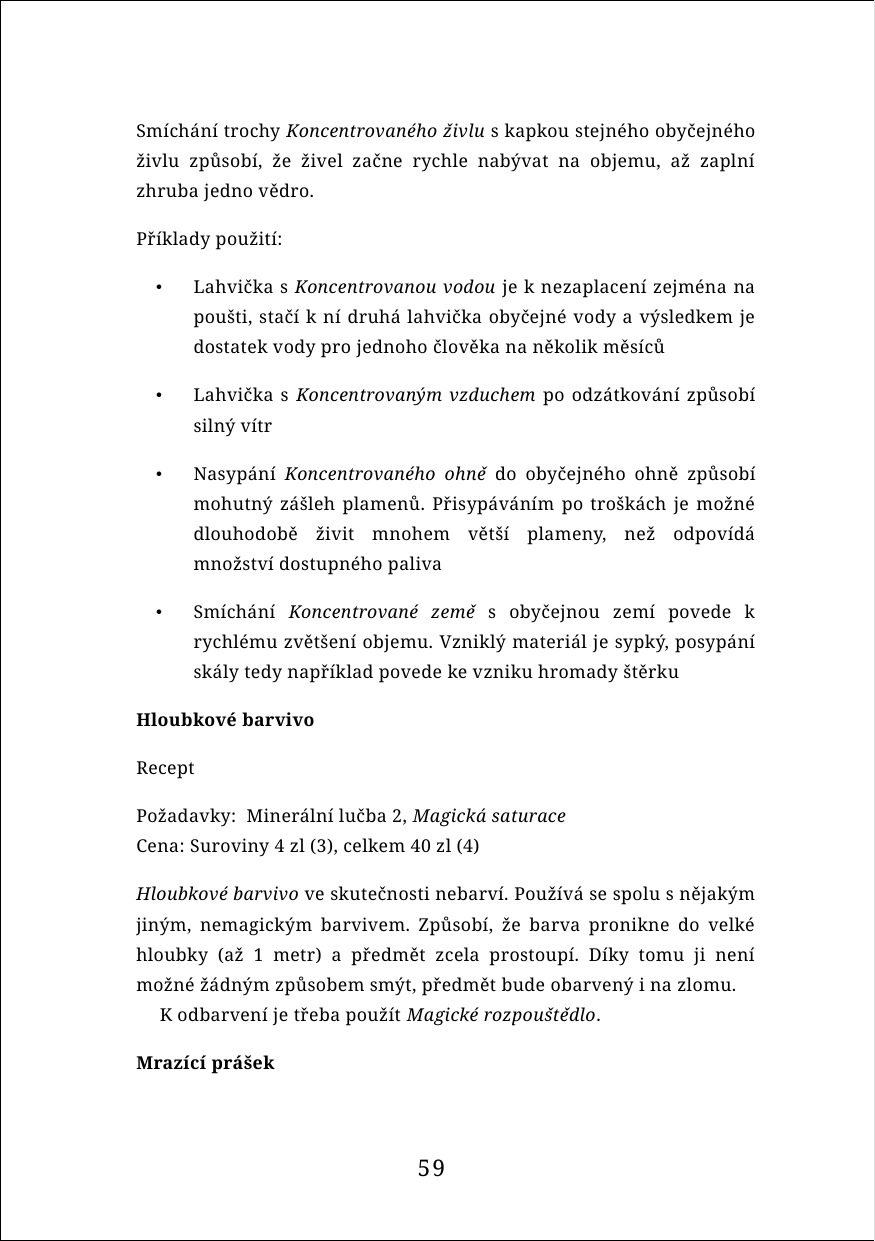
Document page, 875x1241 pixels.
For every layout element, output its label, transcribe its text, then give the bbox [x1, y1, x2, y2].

list Lahvička s Koncentrovaným vzduchem po odzátkování způsobí silný vítr [156, 383, 756, 437]
text Mrazící prášek [136, 1051, 756, 1075]
text Hloubkové barvivo ve skutečnosti nebarví. Používá se spolu s nějakým jiným, nemagickým barvivem. Způsobí, že barva pronikne do velké hloubky (až 1 metr) a předmět zcela prostoupí. Díky tomu ji není možné žádným způsobem smýt, předmět bude obarvený i na zlomu. K odbarvení je třeba použít Magické rozpouštědlo. [136, 882, 756, 1027]
list Nasypání Koncentrovaného ohně do obyčejného ohně způsobí mohutný zášleh plamenů. Přisypáváním po troškách je možné dlouhodobě živit mnohem větší plameny, než odpovídá množství dostupného paliva [156, 461, 756, 576]
text Recept [136, 756, 756, 780]
text Hloubkové barvivo [136, 708, 756, 732]
text Požadavky: Minerální lučba 2, Magická saturace Cena: Suroviny 4 zl (3), celkem 40 zl (4) [136, 804, 756, 858]
text Smíchání trochy Koncentrovaného živlu s kapkou stejného obyčejného živlu způsobí, že živel začne rychle nabývat na objemu, až zaplní zhruba jedno vědro. [136, 118, 756, 203]
list Smíchání Koncentrované země s obyčejnou zemí povede k rychlému zvětšení objemu. Vzniklý materiál je sypký, posypání skály tedy například povede ke vzniku hromady štěrku [156, 599, 756, 684]
text Příklady použití: [136, 227, 756, 251]
list Lahvička s Koncentrovanou vodou je k nezaplacení zejména na poušti, stačí k ní druhá lahvička obyčejné vody a výsledkem je dostatek vody pro jednoho člověka na několik měsíců [156, 274, 756, 359]
